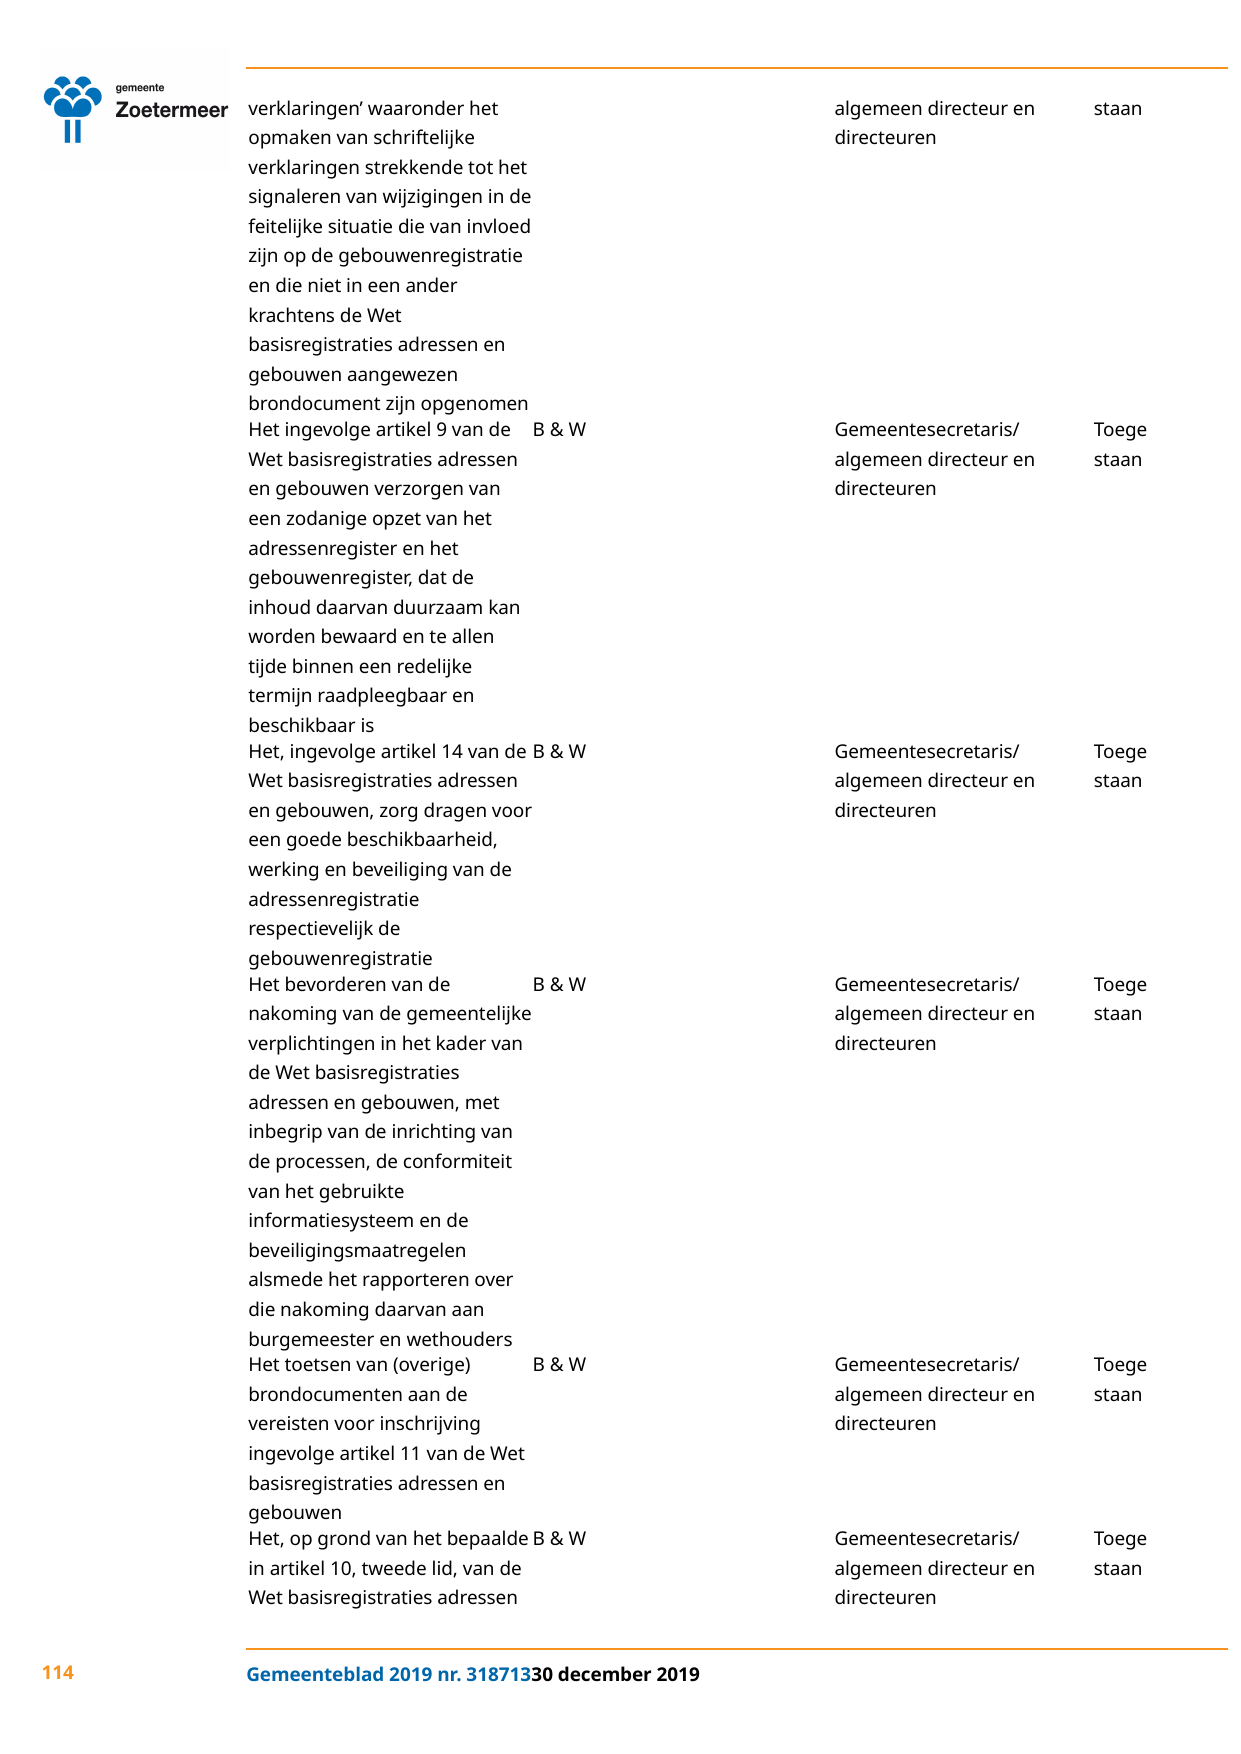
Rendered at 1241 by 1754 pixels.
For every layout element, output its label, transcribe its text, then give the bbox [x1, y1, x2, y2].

table_cell [533, 95, 834, 416]
table_cell B & W [533, 1351, 834, 1525]
table_cell Toegestaan [1094, 1525, 1152, 1610]
table_cell Het, op grond van het bepaalde in artikel 10, tweede lid, van de Wet basisregistraties adressen [248, 1525, 532, 1610]
table_cell algemeen directeur en directeuren [834, 95, 1094, 416]
table_cell Toegestaan [1094, 416, 1152, 738]
table_cell B & W [533, 971, 834, 1351]
picture [41, 47, 231, 172]
table_cell Het bevorderen van de nakoming van de gemeentelijke verplichtingen in het kader van de Wet basisregistraties adressen en gebouwen, met inbegrip van de inrichting van de processen, de conformiteit van het gebruikte informatiesysteem en de beveiligingsmaatregelen alsmede het rapporteren over die nakoming daarvan aan burgemeester en wethouders [248, 971, 532, 1351]
table_cell Gemeentesecretaris/ algemeen directeur en directeuren [834, 971, 1094, 1351]
table_cell Gemeentesecretaris/ algemeen directeur en directeuren [834, 416, 1094, 738]
table_cell Het toetsen van (overige) brondocumenten aan de vereisten voor inschrijving ingevolge artikel 11 van de Wet basisregistraties adressen en gebouwen [248, 1351, 532, 1525]
table_cell B & W [533, 416, 834, 738]
table_cell Toegestaan [1094, 1351, 1152, 1525]
table_cell Het, ingevolge artikel 14 van de Wet basisregistraties adressen en gebouwen, zorg dragen voor een goede beschikbaarheid, werking en beveiliging van de adressenregistratie respectievelijk de gebouwenregistratie [248, 738, 532, 971]
table_cell Gemeentesecretaris/ algemeen directeur en directeuren [834, 1351, 1094, 1525]
table_cell Het ingevolge artikel 9 van de Wet basisregistraties adressen en gebouwen verzorgen van een zodanige opzet van het adressenregister en het gebouwenregister, dat de inhoud daarvan duurzaam kan worden bewaard en te allen tijde binnen een redelijke termijn raadpleegbaar en beschikbaar is [248, 416, 532, 738]
table_cell staan [1094, 95, 1152, 416]
table_cell Gemeentesecretaris/ algemeen directeur en directeuren [834, 1525, 1094, 1610]
table_cell Toegestaan [1094, 738, 1152, 971]
table_cell B & W [533, 738, 834, 971]
table_cell Gemeentesecretaris/ algemeen directeur en directeuren [834, 738, 1094, 971]
table_cell B & W [533, 1525, 834, 1610]
table_cell Toegestaan [1094, 971, 1152, 1351]
table_cell verklaringen’ waaronder het opmaken van schriftelijke verklaringen strekkende tot het signaleren van wijzigingen in de feitelijke situatie die van invloed zijn op de gebouwenregistratie en die niet in een ander krachtens de Wet basisregistraties adressen en gebouwen aangewezen brondocument zijn opgenomen [248, 95, 532, 416]
